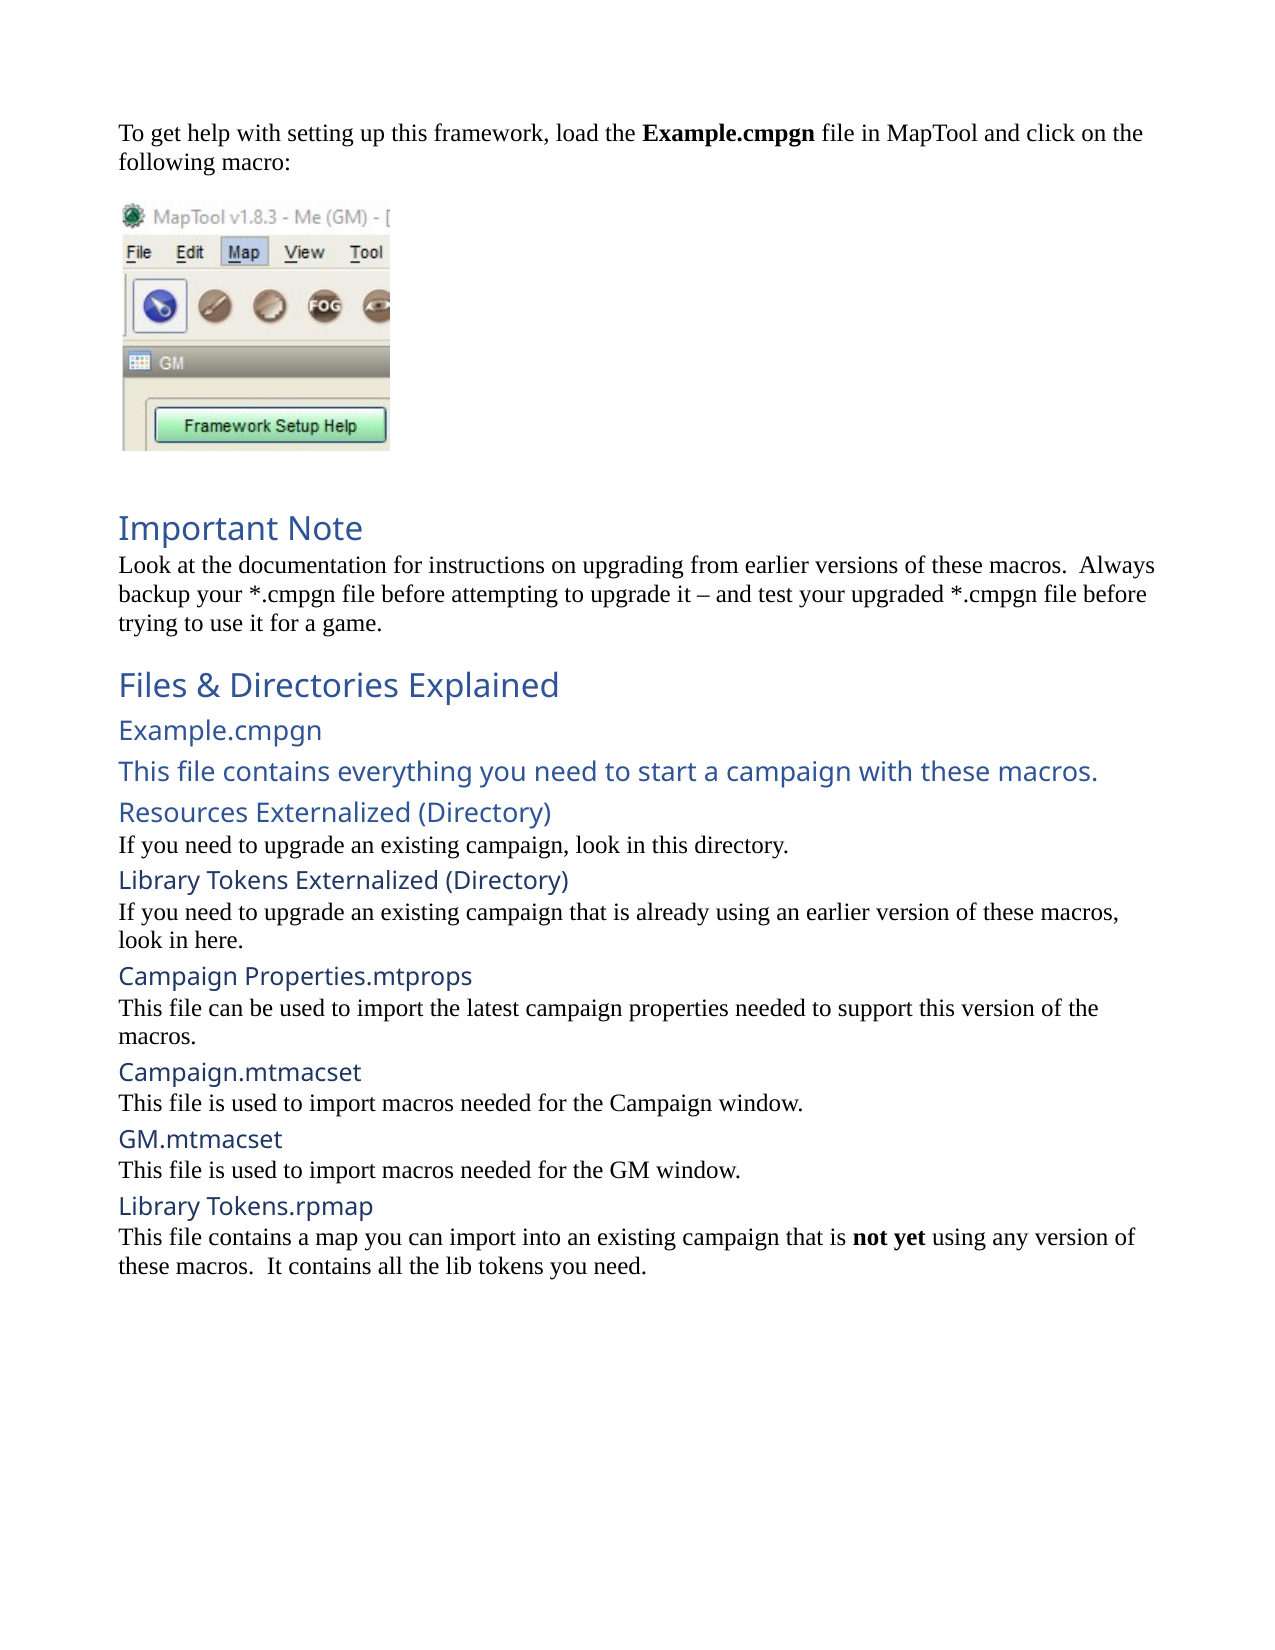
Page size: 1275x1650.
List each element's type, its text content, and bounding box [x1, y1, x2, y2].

subtitle Campaign.mtmacset [118, 1054, 1157, 1088]
text If you need to upgrade an existing campaign that is already using an earlier version of these macros, look in here. [118, 897, 1157, 954]
text This file contains a map you can import into an existing campaign that is not yet using any version of these macros. It contains all the lib tokens you need. [118, 1222, 1157, 1280]
subtitle GM.mtmacset [118, 1121, 1157, 1155]
subtitle Resources Externalized (Directory) [118, 793, 1157, 830]
subtitle Example.cmpgn [118, 711, 1157, 748]
text This file is used to import macros needed for the GM window. [118, 1155, 1157, 1184]
subtitle This file contains everything you need to start a campaign with these macros. [118, 752, 1157, 789]
text This file is used to import macros needed for the Campaign window. [118, 1088, 1157, 1117]
subtitle Library Tokens Externalized (Directory) [118, 863, 1157, 897]
text This file can be used to import the latest campaign properties needed to support this version of the macros. [118, 993, 1157, 1050]
text If you need to upgrade an existing campaign, look in this directory. [118, 830, 1157, 859]
text Look at the documentation for instructions on upgrading from earlier versions of these macros. Always backup your *.cmpgn file before attempting to upgrade it – and test your upgraded *.cmpgn file before trying to use it for a game. [118, 550, 1157, 636]
subtitle Library Tokens.rpmap [118, 1188, 1157, 1222]
subtitle Important Note [118, 505, 1157, 550]
subtitle Campaign Properties.mtprops [118, 958, 1157, 993]
subtitle Files & Directories Explained [118, 661, 1157, 707]
text To get help with setting up this framework, load the Example.cmpgn file in MapTool and click on the following macro: [118, 118, 1157, 480]
